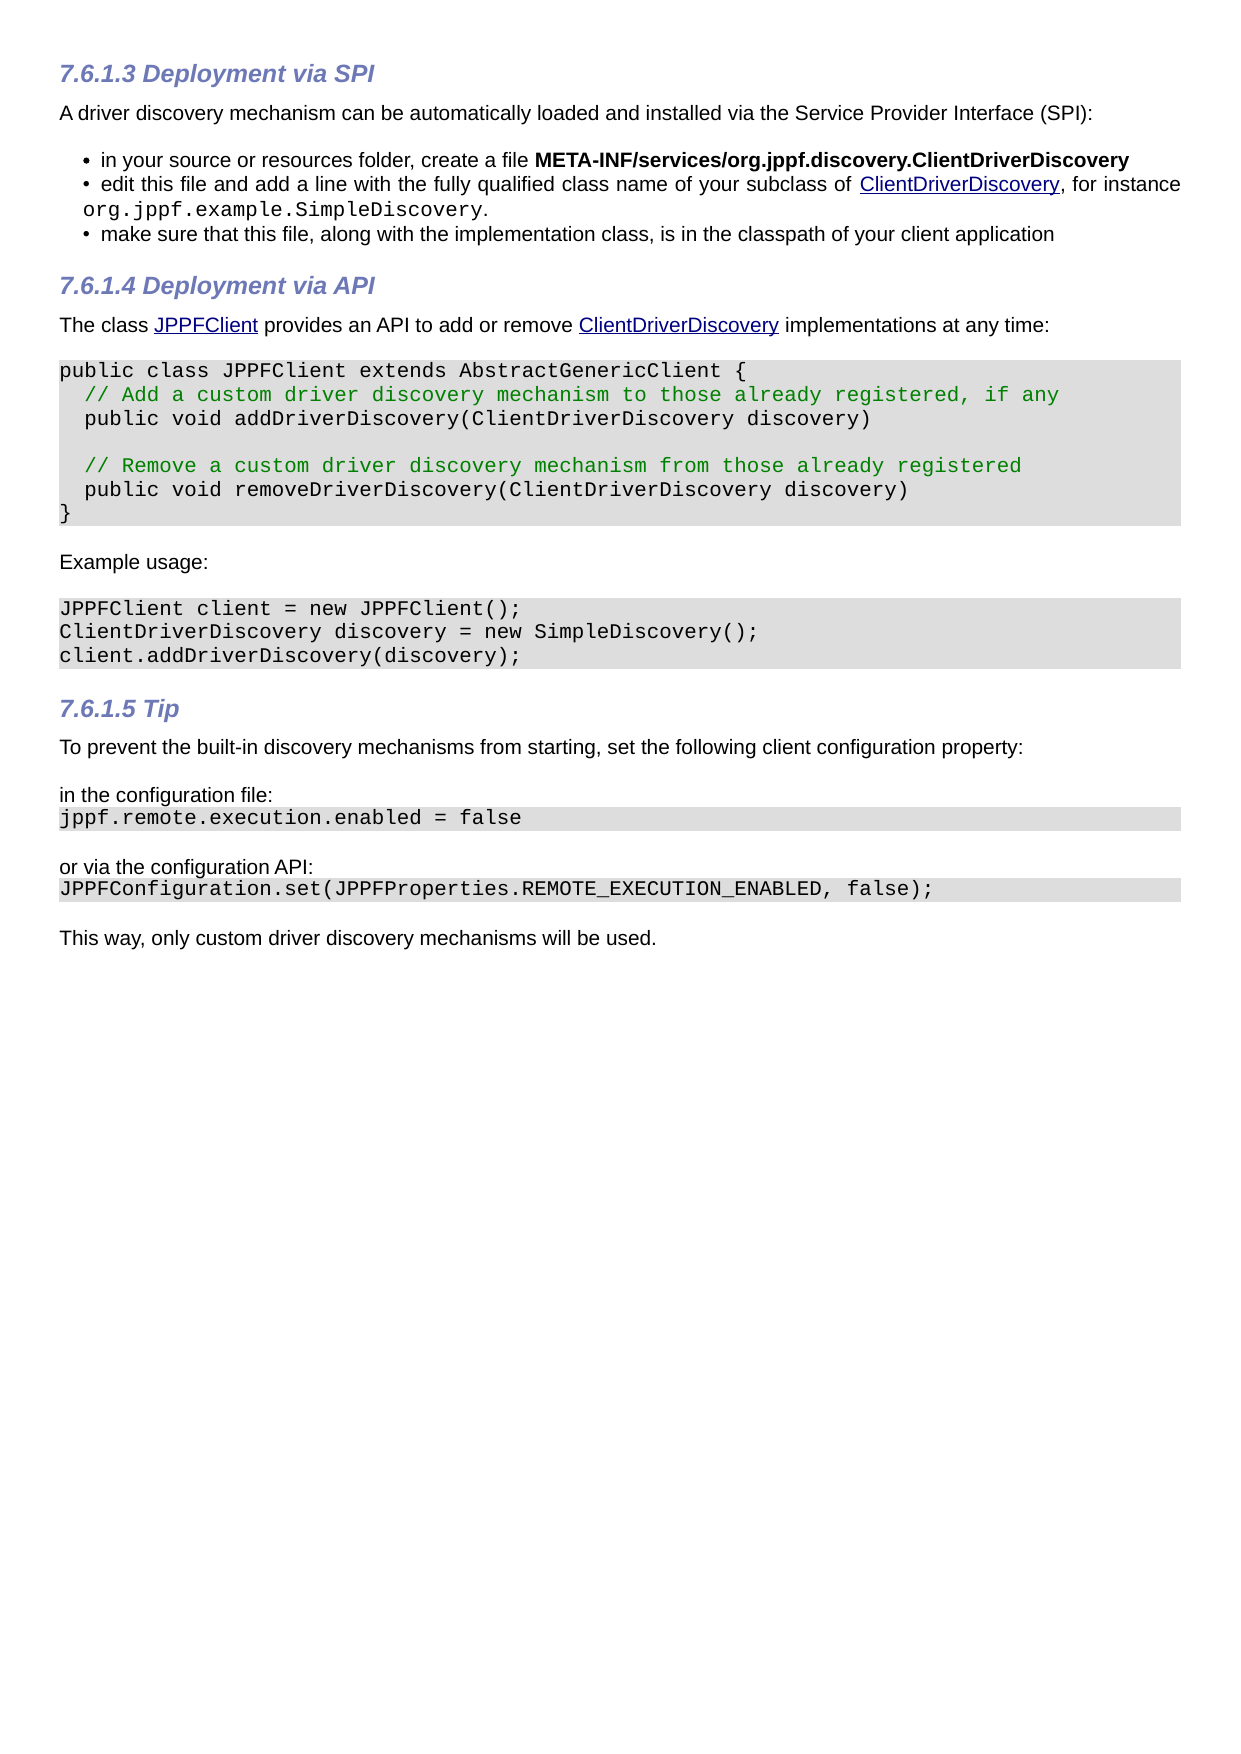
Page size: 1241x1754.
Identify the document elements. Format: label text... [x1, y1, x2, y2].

text ClientDriverDiscovery discovery = new SimpleDiscovery(); [59, 621, 1181, 645]
text } [59, 502, 1181, 526]
text // Remove a custom driver discovery mechanism from those already registered [59, 455, 1181, 479]
subtitle Deployment via SPI [59, 59, 1181, 88]
text To prevent the built-in discovery mechanisms from starting, set the following client configuration property: [59, 735, 1181, 759]
text The class JPPFClient provides an API to add or remove ClientDriverDiscovery implementations at any time: [59, 312, 1181, 336]
subtitle Tip [59, 694, 1181, 722]
list make sure that this file, along with the implementation class, is in the classpath of your client application [83, 222, 1181, 246]
text This way, only custom driver discovery mechanisms will be used. [59, 926, 1181, 950]
subtitle Deployment via API [59, 271, 1181, 300]
text JPPFConfiguration.set(JPPFProperties.REMOTE_EXECUTION_ENABLED, false); [59, 878, 1181, 902]
text public void addDriverDiscovery(ClientDriverDiscovery discovery) [59, 408, 1181, 431]
list in your source or resources folder, create a file META-INF/services/org.jppf.discovery.ClientDriverDiscovery [83, 148, 1181, 172]
text Example usage: [59, 550, 1181, 574]
text // Add a custom driver discovery mechanism to those already registered, if any [59, 384, 1181, 408]
text jppf.remote.execution.enabled = false [59, 807, 1181, 831]
text public class JPPFClient extends AbstractGenericClient { [59, 360, 1181, 384]
text or via the configuration API: [59, 854, 1181, 878]
text client.addDriverDiscovery(discovery); [59, 645, 1181, 669]
text public void removeDriverDiscovery(ClientDriverDiscovery discovery) [59, 479, 1181, 502]
text in the configuration file: [59, 783, 1181, 807]
list edit this file and add a line with the fully qualified class name of your subclass of ClientDriverDiscovery, for instance org.jppf.example.SimpleDiscovery. [83, 172, 1181, 222]
text JPPFClient client = new JPPFClient(); [59, 598, 1181, 621]
text A driver discovery mechanism can be automatically loaded and installed via the Service Provider Interface (SPI): [59, 100, 1181, 124]
